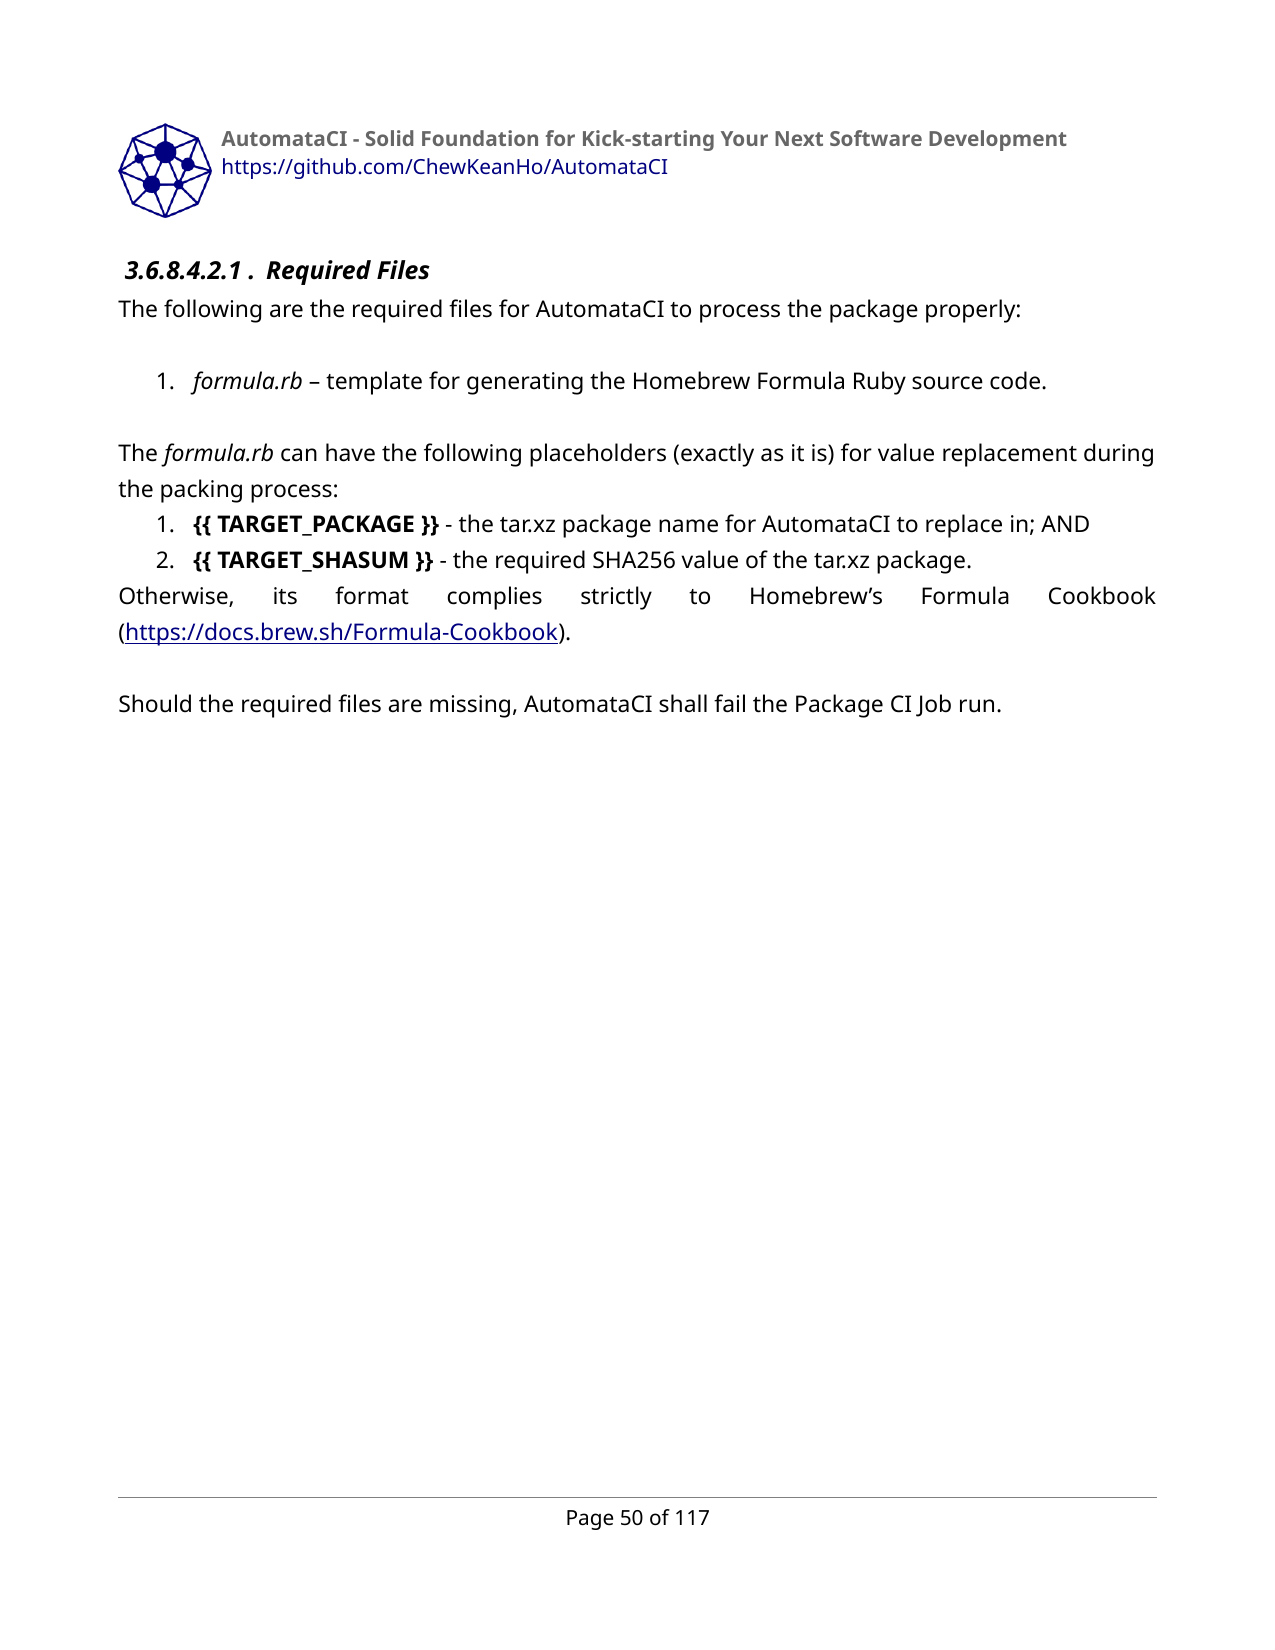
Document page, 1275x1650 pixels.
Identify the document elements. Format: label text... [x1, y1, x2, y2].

text The formula.rb can have the following placeholders (exactly as it is) for value replacement during the packing process: [118, 437, 1157, 504]
subtitle Required Files [118, 253, 1157, 287]
text Otherwise, its format complies strictly to Homebrew’s Formula Cookbook (https://docs.brew.sh/Formula-Cookbook). [118, 580, 1157, 647]
list {{ TARGET_PACKAGE }} - the tar.xz package name for AutomataCI to replace in; AND [156, 508, 1157, 540]
list {{ TARGET_SHASUM }} - the required SHA256 value of the tar.xz package. [156, 544, 1157, 576]
text The following are the required files for AutomataCI to process the package properly: [118, 293, 1157, 324]
picture [118, 123, 212, 218]
list formula.rb – template for generating the Homebrew Formula Ruby source code. [156, 365, 1157, 396]
text Should the required files are missing, AutomataCI shall fail the Package CI Job run. [118, 688, 1157, 719]
